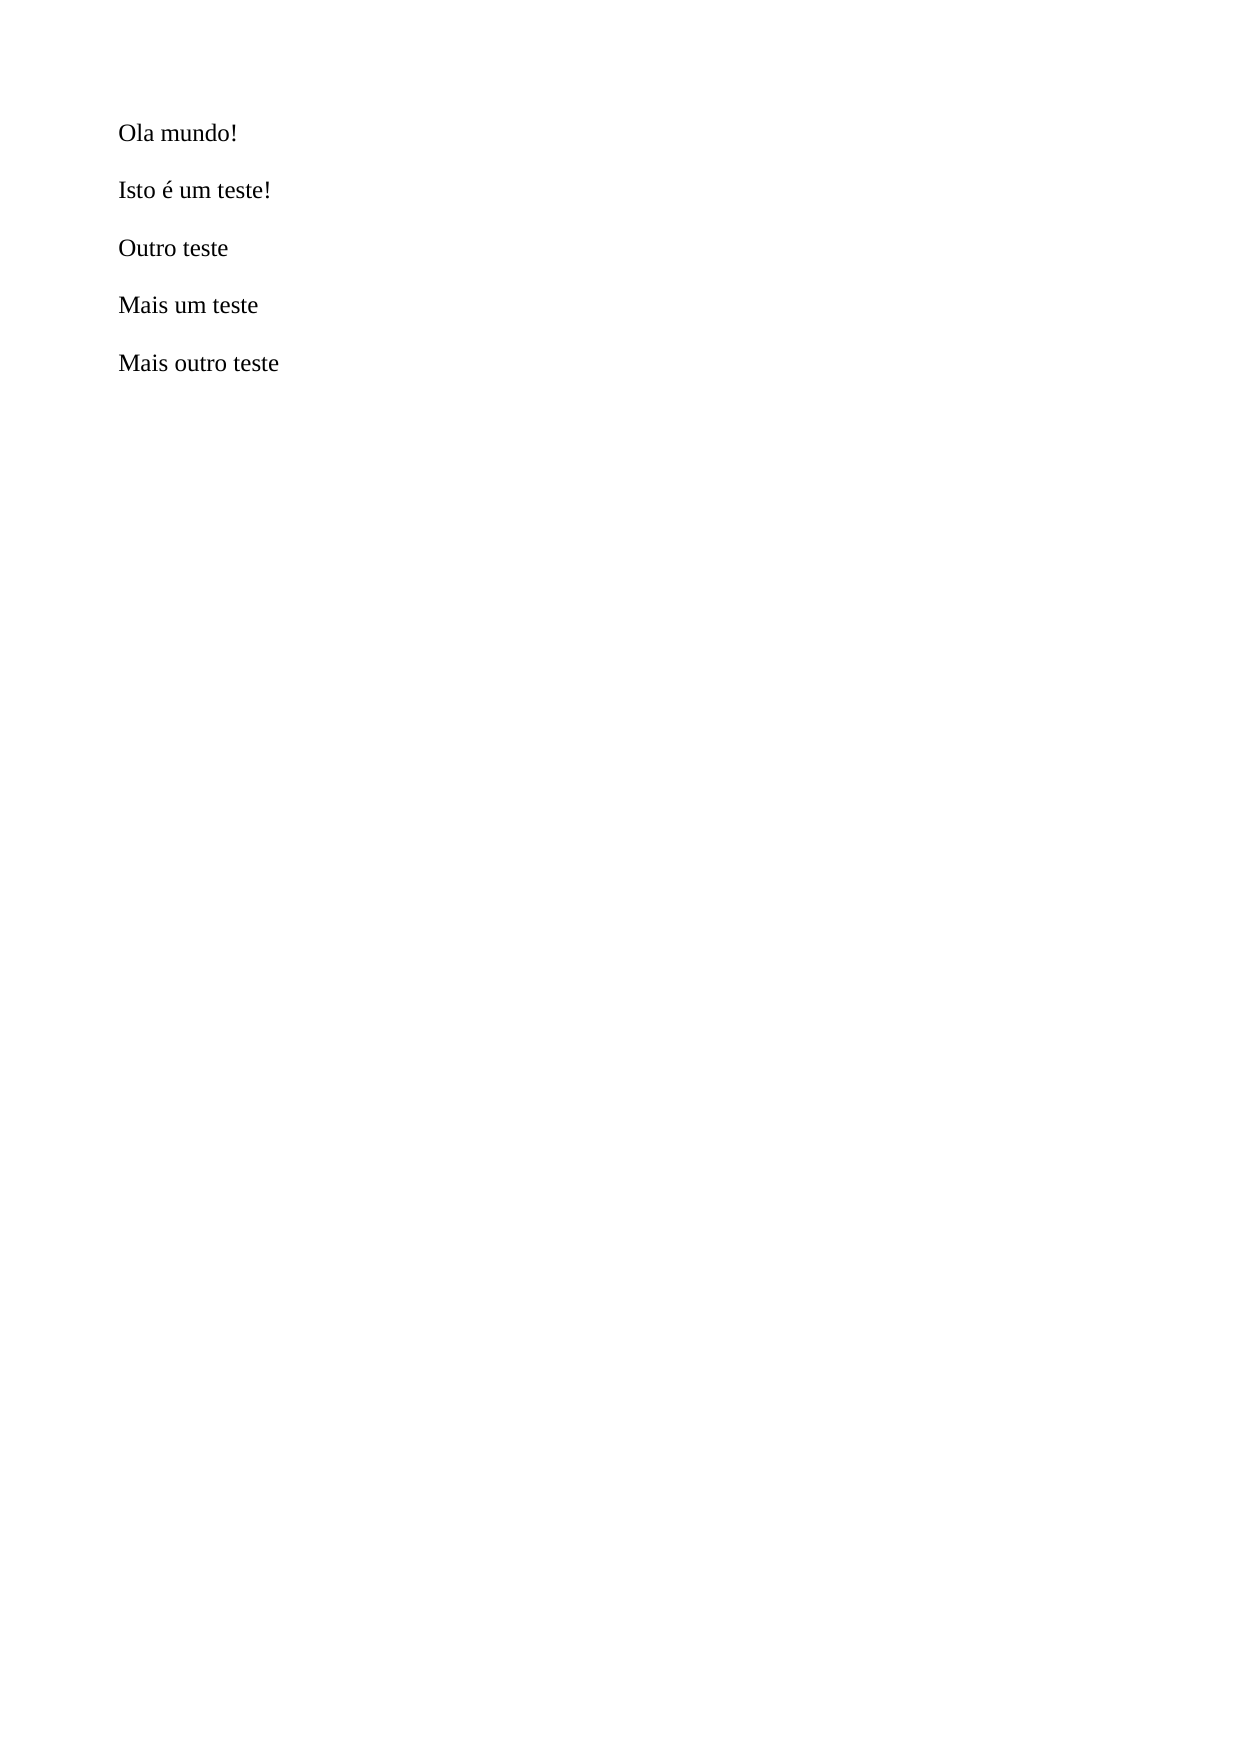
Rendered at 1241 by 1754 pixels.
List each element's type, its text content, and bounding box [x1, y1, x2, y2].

text Isto é um teste! [118, 176, 1122, 204]
text Mais um teste [118, 291, 1122, 319]
text Ola mundo! [118, 118, 1122, 147]
text Mais outro teste [118, 348, 1122, 377]
text Outro teste [118, 233, 1122, 262]
